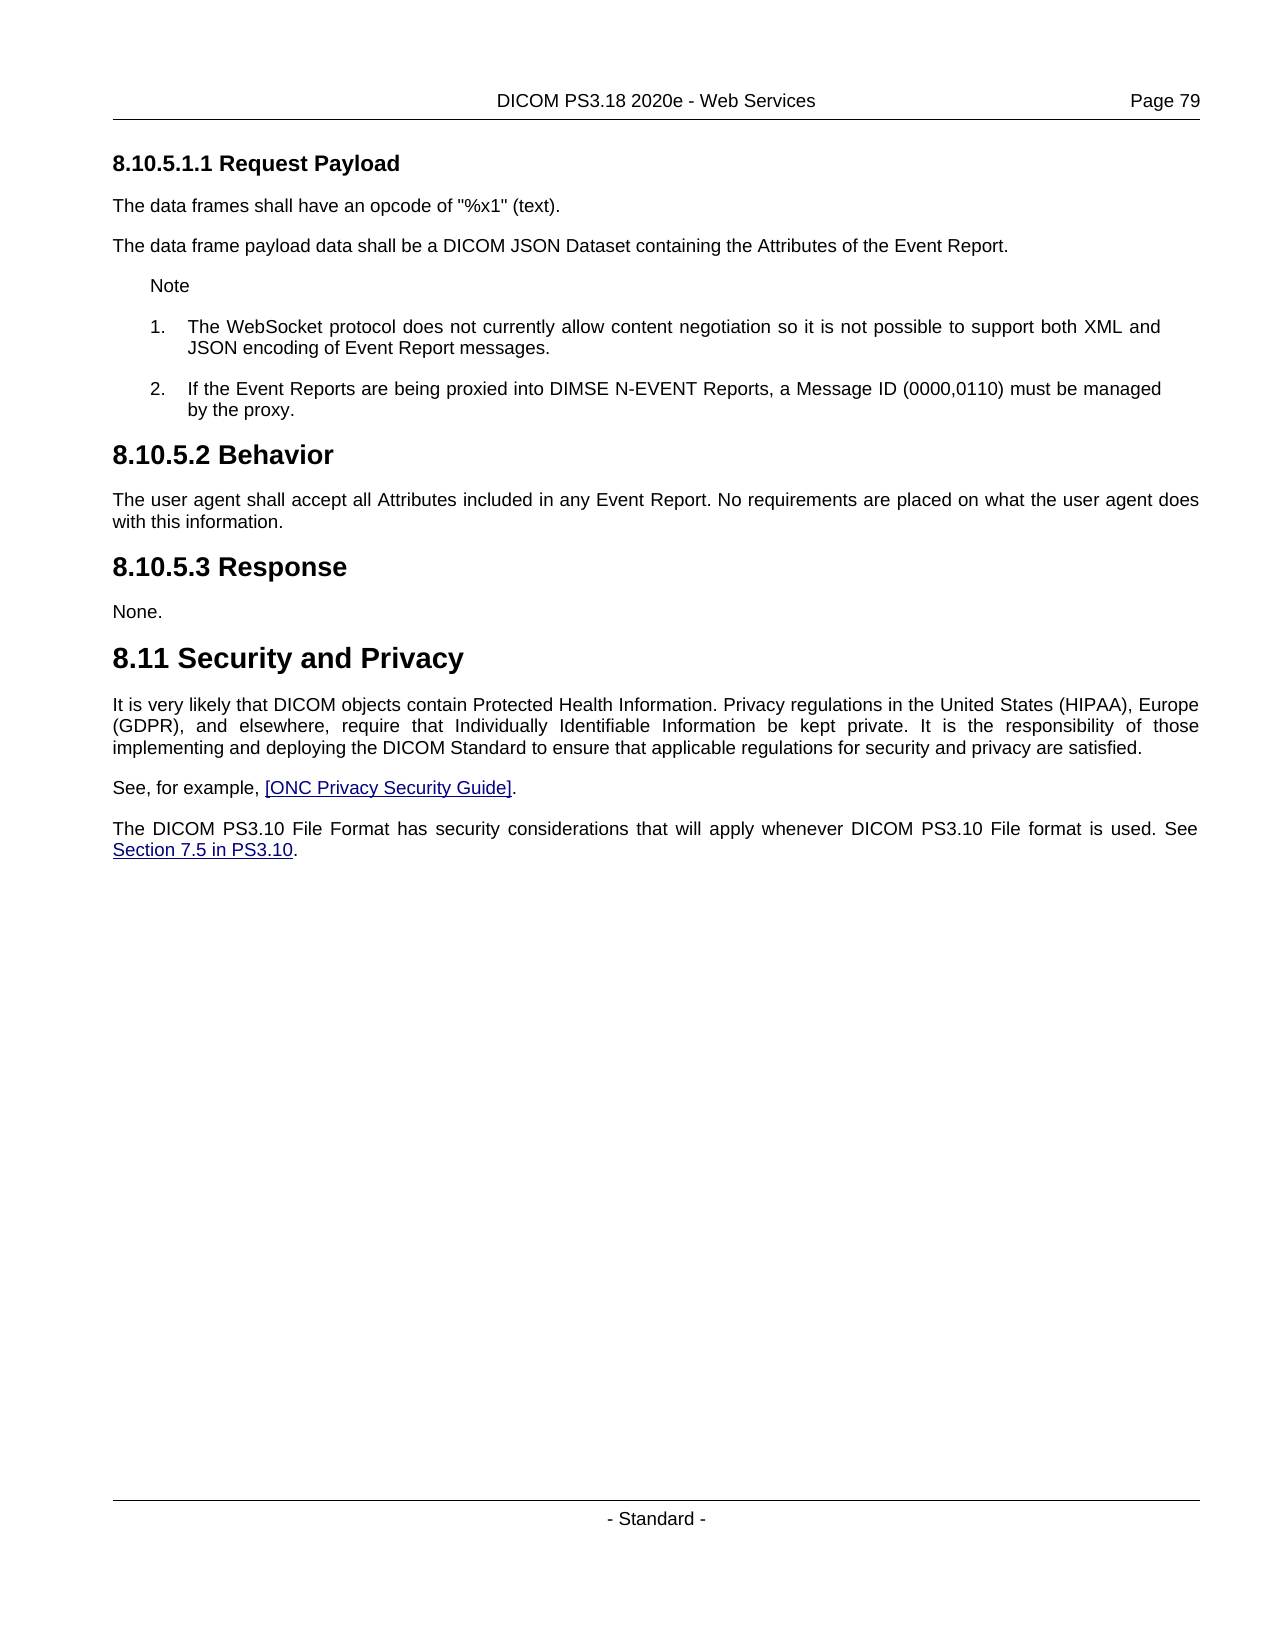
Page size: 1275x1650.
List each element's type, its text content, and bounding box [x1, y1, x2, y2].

text The data frame payload data shall be a DICOM JSON Dataset containing the Attributes of the Event Report. [112, 235, 1200, 256]
text It is very likely that DICOM objects contain Protected Health Information. Privacy regulations in the United States (HIPAA), Europe (GDPR), and elsewhere, require that Individually Identifiable Information be kept private. It is the responsibility of those implementing and deploying the DICOM Standard to ensure that applicable regulations for security and privacy are satisfied. [112, 694, 1200, 758]
text See, for example, [ONC Privacy Security Guide]. [112, 777, 1200, 799]
text 8.10.5.3 Response [112, 551, 1200, 582]
text The DICOM PS3.10 File Format has security considerations that will apply whenever DICOM PS3.10 File format is used. See Section 7.5 in PS3.10. [112, 817, 1200, 861]
text 8.10.5.1.1 Request Payload [112, 150, 1200, 176]
text 8.10.5.2 Behavior [112, 439, 1200, 471]
text None. [112, 601, 1200, 623]
text 2. If the Event Reports are being proxied into DIMSE N-EVENT Reports, a Message ID (0000,0110) must be managed by the proxy. [150, 377, 1162, 421]
text The data frames shall have an opcode of "%x1" (text). [112, 194, 1200, 216]
text The user agent shall accept all Attributes included in any Event Report. No requirements are placed on what the user agent does with this information. [112, 489, 1200, 532]
text 1. The WebSocket protocol does not currently allow content negotiation so it is not possible to support both XML and JSON encoding of Event Report messages. [150, 316, 1162, 359]
text Note [150, 275, 1162, 297]
text 8.11 Security and Privacy [112, 641, 1200, 675]
